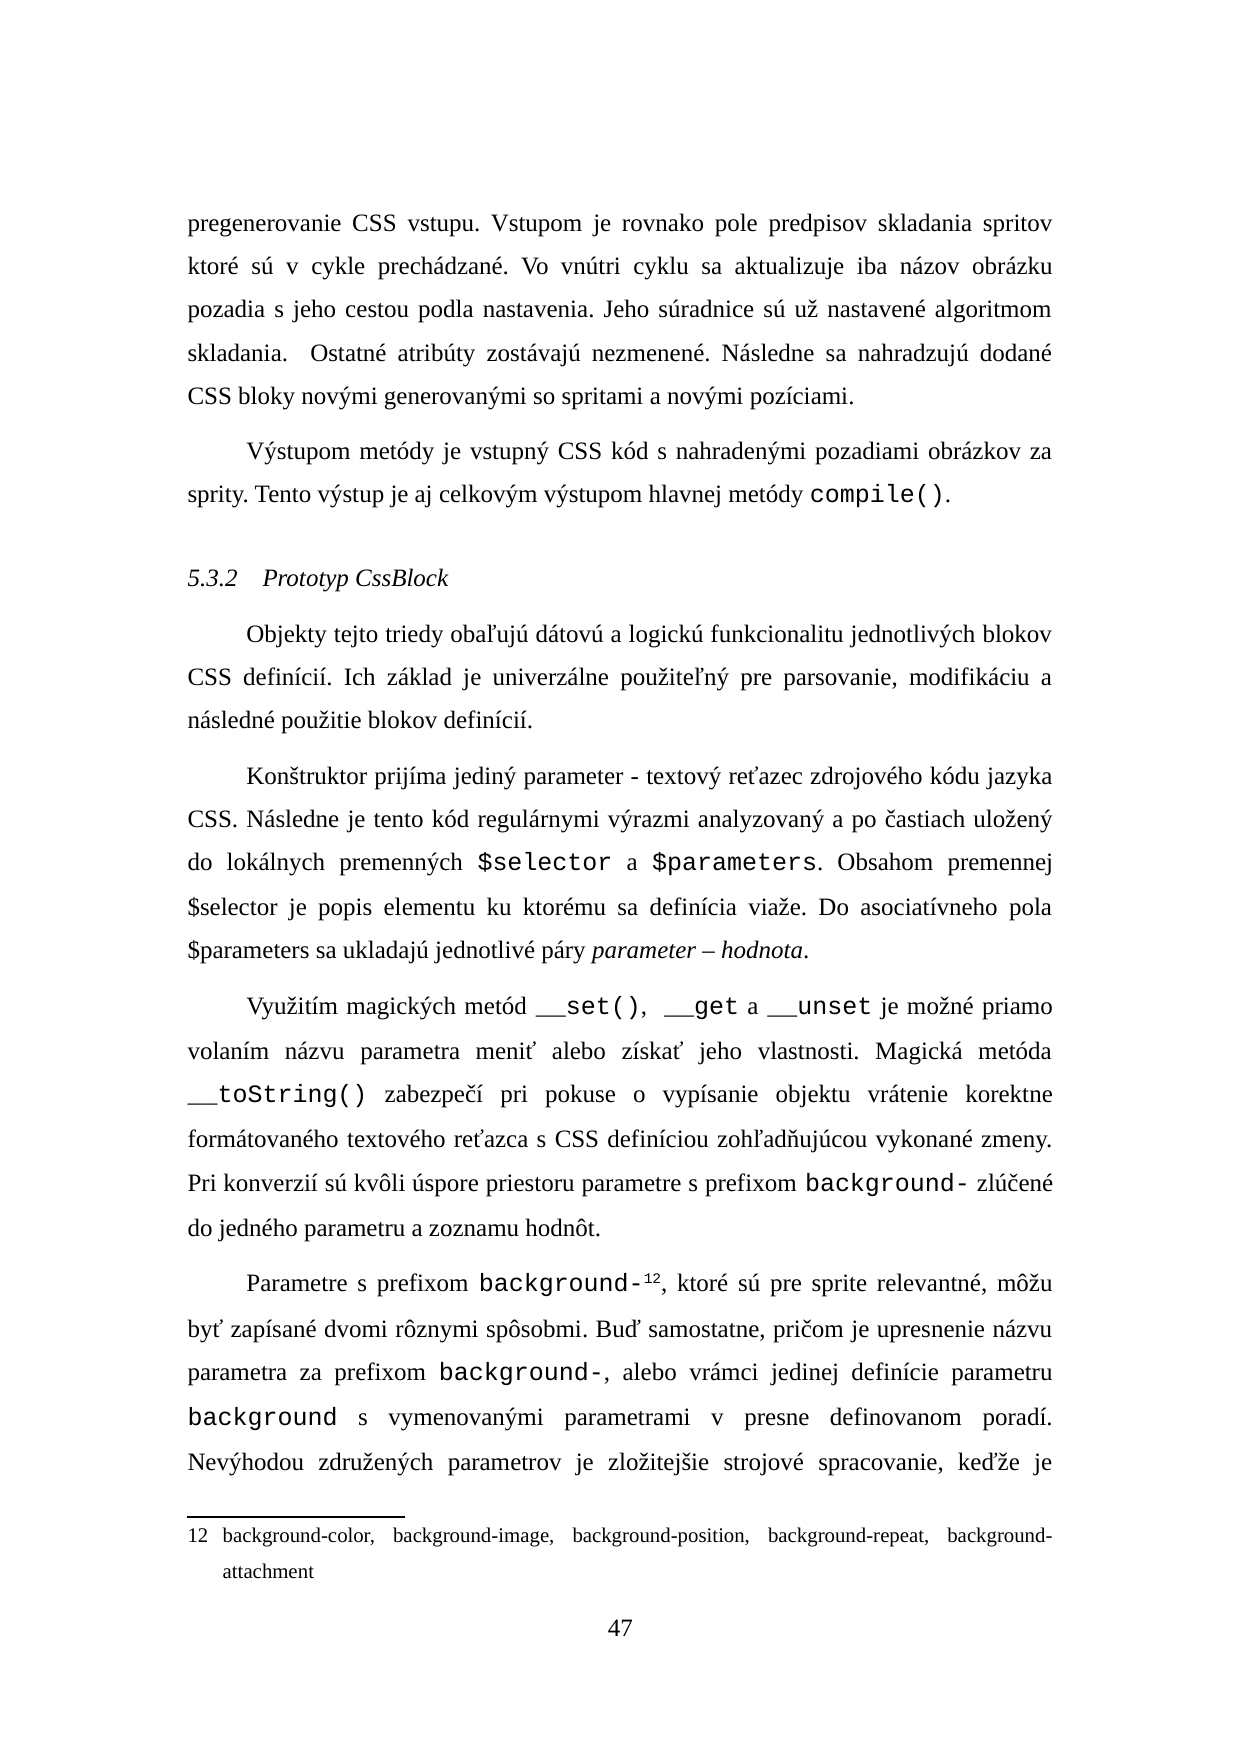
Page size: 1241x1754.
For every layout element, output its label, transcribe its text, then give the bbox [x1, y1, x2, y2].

text Parametre s prefixom background-, ktoré sú pre sprite relevantné, môžu byť zapísané dvomi rôznymi spôsobmi. Buď samostatne, pričom je upresnenie názvu parametra za prefixom background-, alebo vrámci jedinej definície parametru background s vymenovanými parametrami v presne definovanom poradí. Nevýhodou združených parametrov je zložitejšie strojové spracovanie, keďže je [187, 1268, 1053, 1476]
subtitle Prototyp CssBlock [187, 563, 1053, 592]
text Výstupom metódy je vstupný CSS kód s nahradenými pozadiami obrázkov za sprity. Tento výstup je aj celkovým výstupom hlavnej metódy compile(). [187, 436, 1053, 510]
text background-color, background-image, background-position, background-repeat, background-attachment [187, 1523, 1053, 1583]
text Objekty tejto triedy obaľujú dátovú a logickú funkcionalitu jednotlivých blokov CSS definícií. Ich základ je univerzálne použiteľný pre parsovanie, modifikáciu a následné použitie blokov definícií. [187, 619, 1053, 734]
text pregenerovanie CSS vstupu. Vstupom je rovnako pole predpisov skladania spritov ktoré sú v cykle prechádzané. Vo vnútri cyklu sa aktualizuje iba názov obrázku pozadia s jeho cestou podla nastavenia. Jeho súradnice sú už nastavené algoritmom skladania. Ostatné atribúty zostávajú nezmenené. Následne sa nahradzujú dodané CSS bloky novými generovanými so spritami a novými pozíciami. [187, 208, 1053, 409]
text Využitím magických metód __set(), __get a __unset je možné priamo volaním názvu parametra meniť alebo získať jeho vlastnosti. Magická metóda __toString() zabezpečí pri pokuse o vypísanie objektu vrátenie korektne formátovaného textového reťazca s CSS definíciou zohľadňujúcou vykonané zmeny. Pri konverzií sú kvôli úspore priestoru parametre s prefixom background- zlúčené do jedného parametru a zoznamu hodnôt. [187, 991, 1053, 1242]
text Konštruktor prijíma jediný parameter - textový reťazec zdrojového kódu jazyka CSS. Následne je tento kód regulárnymi výrazmi analyzovaný a po častiach uložený do lokálnych premenných $selector a $parameters. Obsahom premennej $selector je popis elementu ku ktorému sa definícia viaže. Do asociatívneho pola $parameters sa ukladajú jednotlivé páry parameter – hodnota. [187, 761, 1053, 964]
